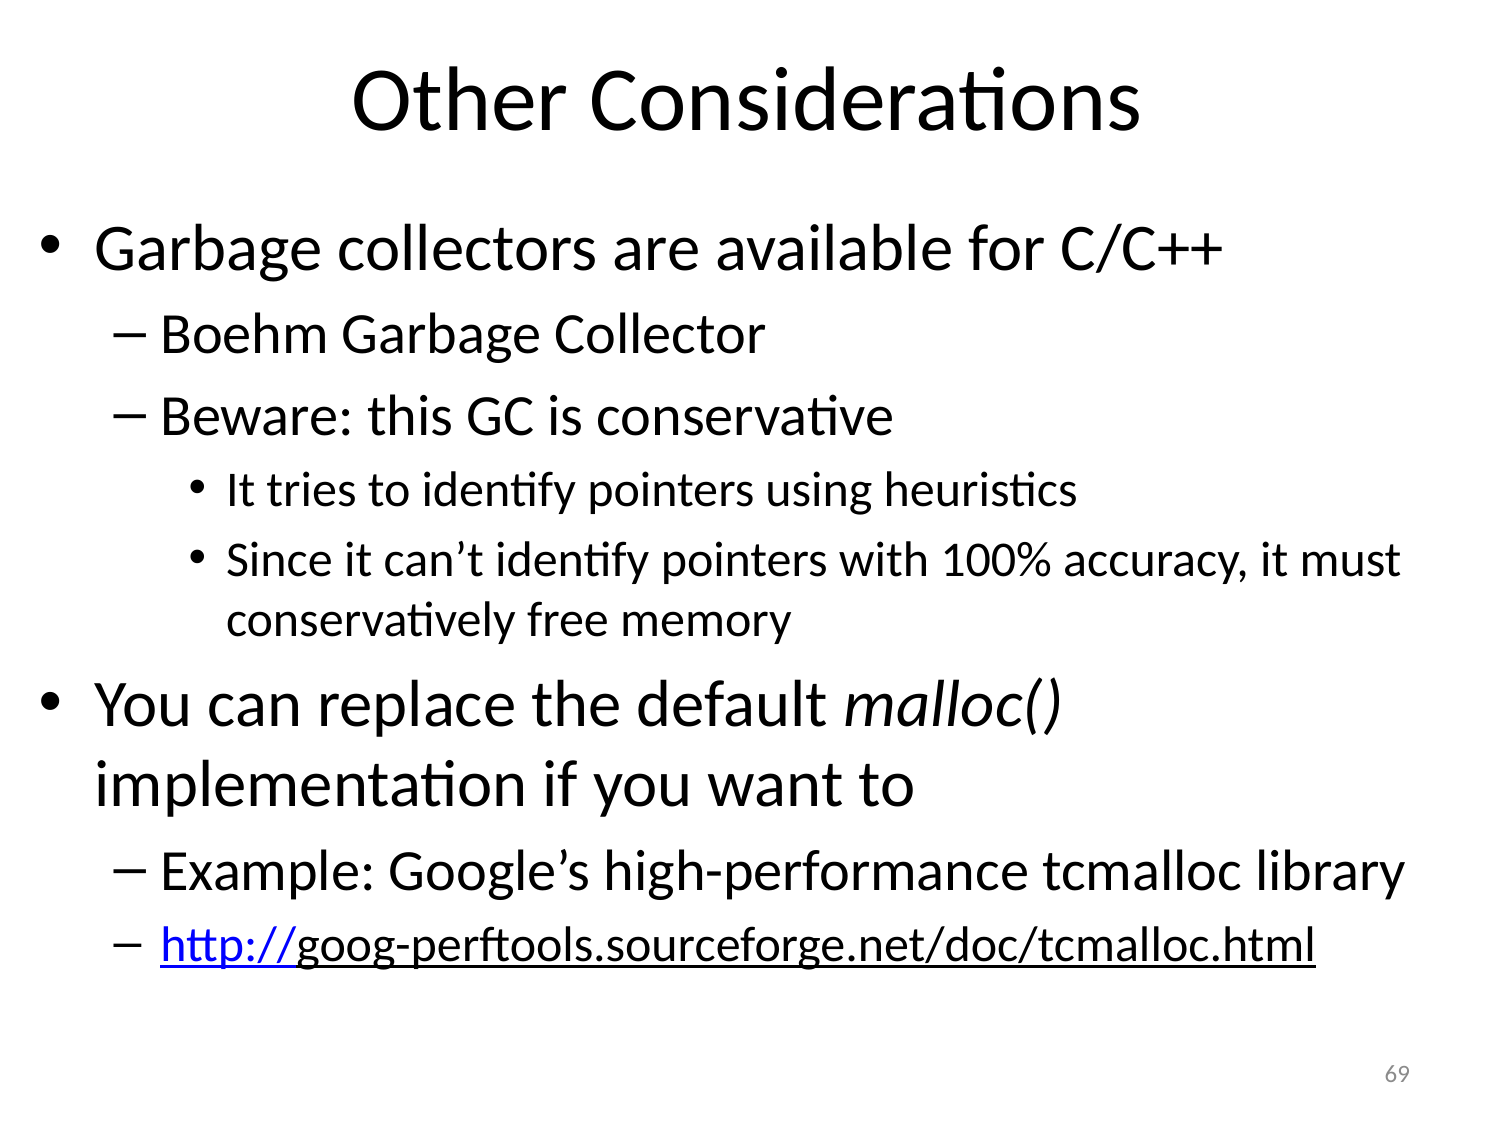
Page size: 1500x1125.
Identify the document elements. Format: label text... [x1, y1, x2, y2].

title Other Considerations [7, 0, 1488, 188]
slide_number [1074, 1042, 1425, 1103]
list Garbage collectors are available for C/C++ Boehm Garbage Collector Beware: this GC is conservative It tries to identify pointers using heuristics Since it can’t identify pointers with 100% accuracy, it must conservatively free memory You can replace the default malloc() implementation if you want to Example: Google’s high-performance tcmalloc library http://goog-perftools.sourceforge.net/doc/tcmalloc.html [23, 195, 1468, 1040]
